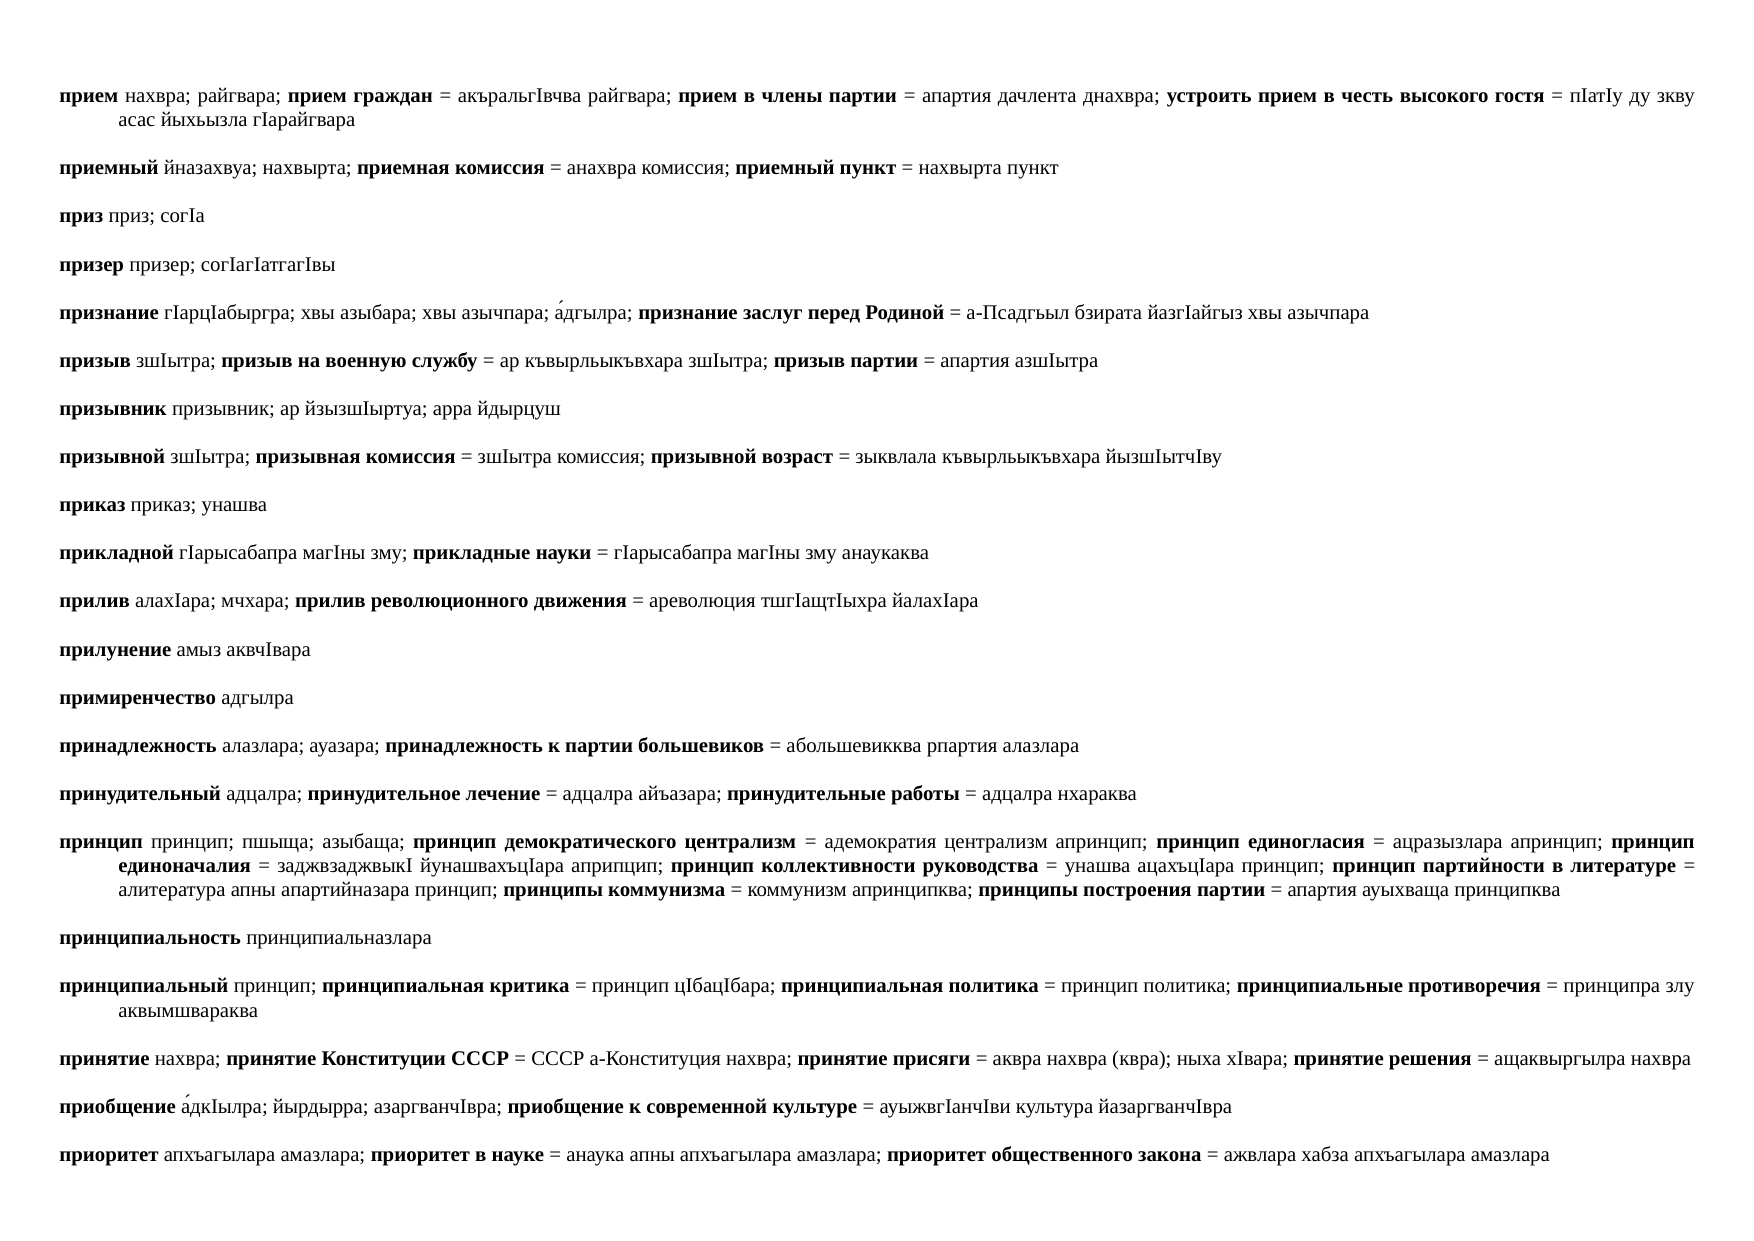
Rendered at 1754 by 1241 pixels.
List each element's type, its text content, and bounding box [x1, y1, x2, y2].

text прилунение амыз аквчIвара [59, 637, 1695, 661]
text принадлежность алазлара; ауазара; принадлежность к партии большевиков = абольшевикква рпартия алазлара [59, 733, 1695, 757]
text призывной зшIытра; призывная комиссия = зшIытра комиссия; призывной возраст = зыквлала къвырльыкъвхара йызшIытчIву [59, 444, 1695, 468]
text принятие нахвра; принятие Конституции СССР = СССР а-Конституция нахвра; принятие присяги = аквра нахвра (квра); ныха хIвара; принятие решения = ащаквыргылра нахвра [59, 1046, 1695, 1070]
text приз приз; согIа [59, 203, 1695, 227]
text приемный йназахвуа; нахвырта; приемная комиссия = анахвра комиссия; приемный пункт = нахвырта пункт [59, 155, 1695, 179]
text приказ приказ; унашва [59, 492, 1695, 516]
text принцип принцип; пшыща; азыбаща; принцип демократического централизм = адемократия централизм апринцип; принцип единогласия = ацразызлара апринцип; принцип единоначалия = заджвзаджвыкI йунашвахъцIара априпцип; принцип коллективности руководства = унашва ацахъцIара принцип; принцип партийности в литературе = алитература апны апартийназара принцип; принципы коммунизма = коммунизм апринципква; принципы построения партии = апартия ауыхваща принципква [59, 829, 1695, 901]
text принудительный адцалра; принудительное лечение = адцалра айъазара; принудительные работы = адцалра нхараква [59, 781, 1695, 805]
text призывник призывник; ар йзызшIыртуа; арра йдырцуш [59, 396, 1695, 420]
text приоритет апхъагылара амазлара; приоритет в науке = анаука апны апхъагылара амазлара; приоритет общественного закона = ажвлара хабза апхъагылара амазлара [59, 1142, 1695, 1166]
text приобщение а́дкIылра; йырдырра; азаргванчIвра; приобщение к современной культуре = ауыжвгIанчIви культура йазаргванчIвра [59, 1094, 1695, 1118]
text принципиальный принцип; принципиальная критика = принцип цIбацIбара; принципиальная политика = принцип политика; принципиальные противоречия = принципра злу аквымшвараква [59, 973, 1695, 1022]
text призыв зшIытра; призыв на военную службу = ар къвырльыкъвхара зшIытра; призыв партии = апартия азшIытра [59, 348, 1695, 372]
text прием нахвра; райгвара; прием граждан = акъральгIвчва райгвара; прием в члены партии = апартия дачлента днахвра; устроить прием в честь высокого гостя = пIатIу ду зкву асас йыхьызла гIарайгвара [59, 83, 1695, 131]
text признание гIарцIабыргра; хвы азыбара; хвы азычпара; а́дгылра; признание заслуг перед Родиной = а-Псадгьыл бзирата йазгIайгыз хвы азычпара [59, 300, 1695, 324]
text принципиальность принципиальназлара [59, 925, 1695, 949]
text прикладной гIарысабапра магIны зму; прикладные науки = гIарысабапра магIны зму анаукаква [59, 540, 1695, 564]
text призер призер; согIагIатгагIвы [59, 252, 1695, 276]
text прилив алахIара; мчхара; прилив революционного движения = ареволюция тшгIащтIыхра йалахIара [59, 588, 1695, 612]
text примиренчество адгылра [59, 685, 1695, 709]
